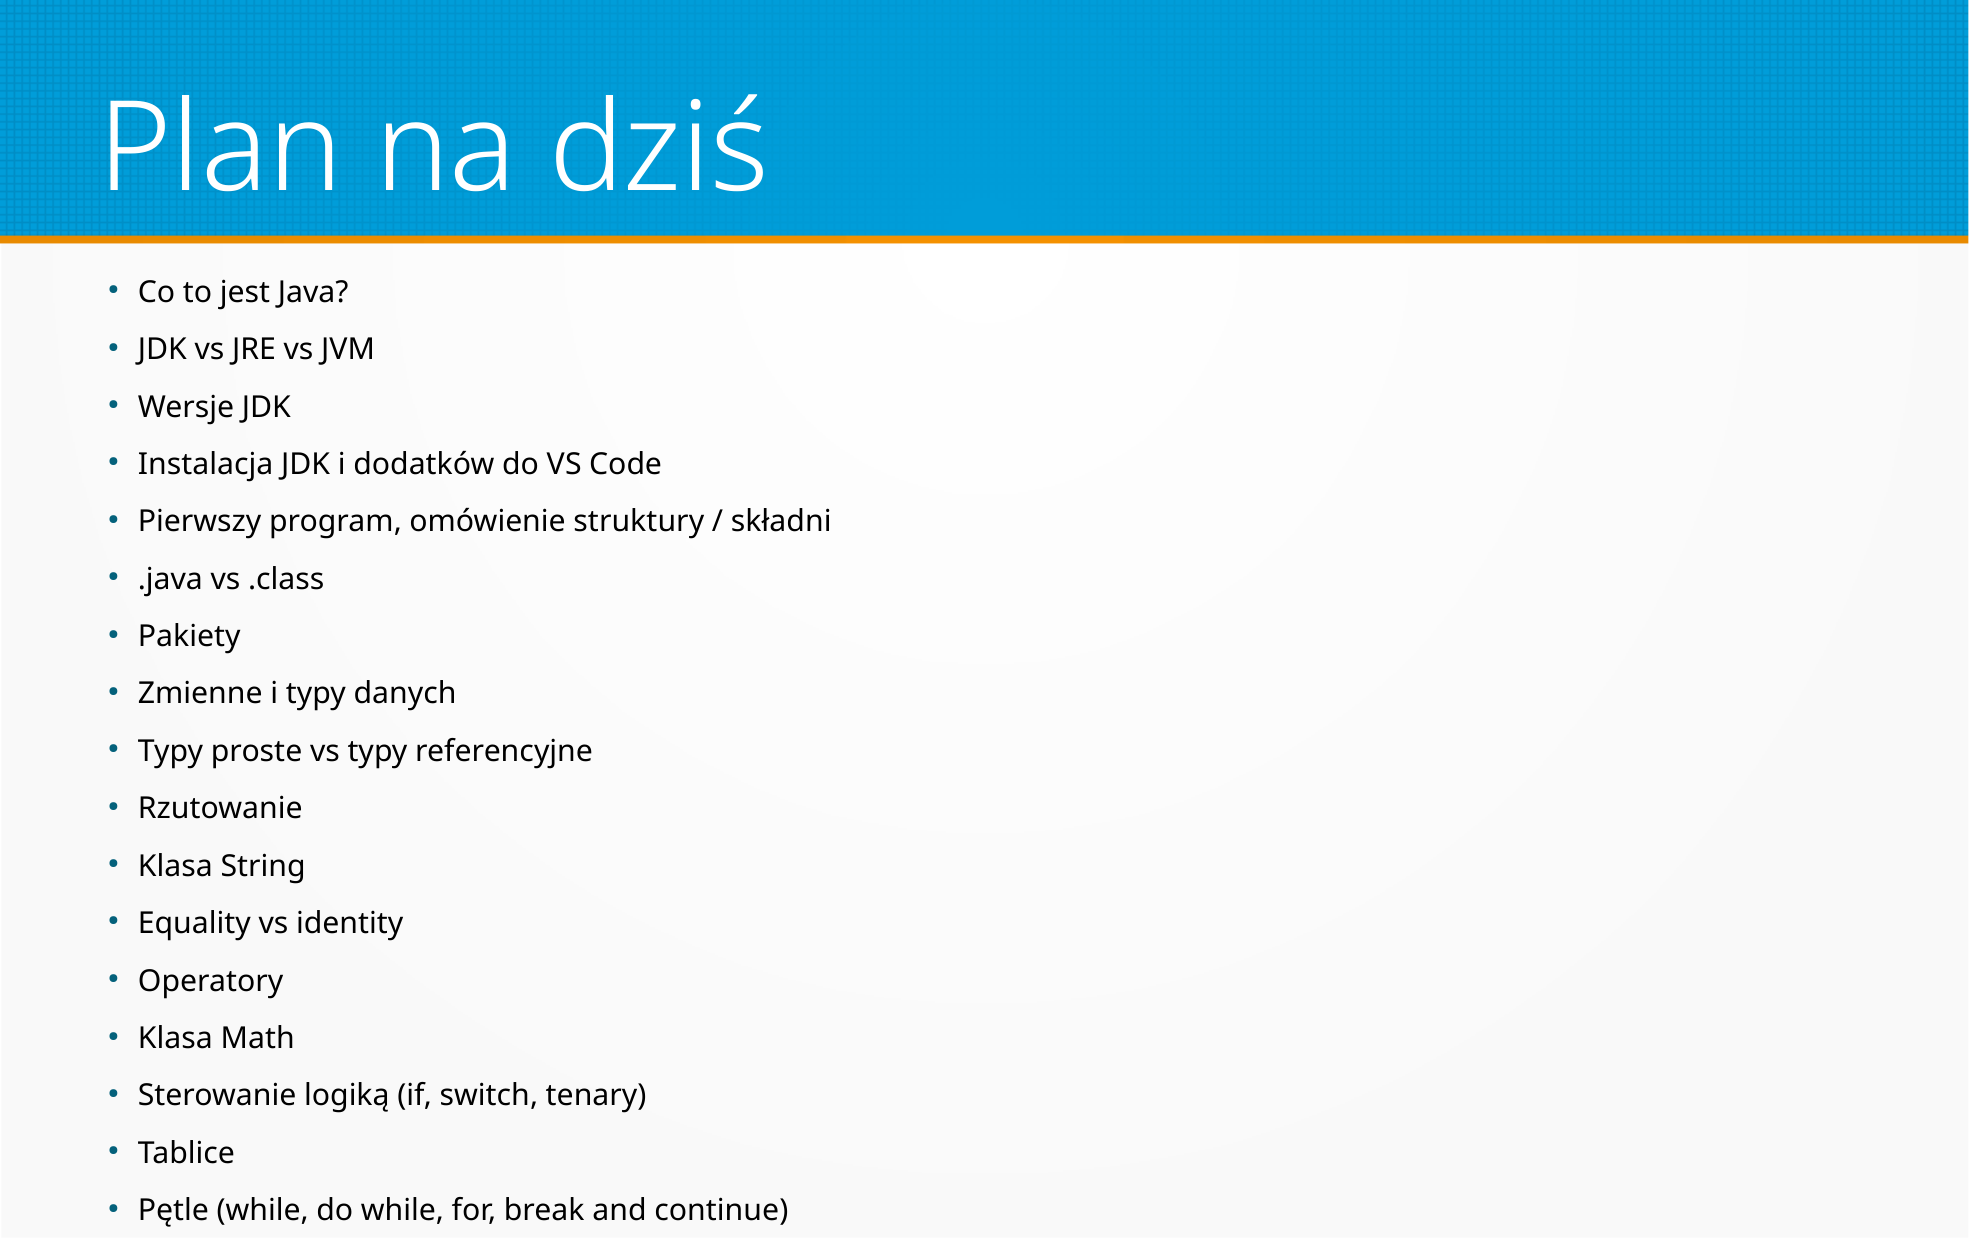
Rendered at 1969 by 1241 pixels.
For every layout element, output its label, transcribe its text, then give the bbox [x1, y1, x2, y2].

list Co to jest Java? JDK vs JRE vs JVM Wersje JDK Instalacja JDK i dodatków do VS Code Pierwszy program, omówienie struktury / składni .java vs .class Pakiety Zmienne i typy danych Typy proste vs typy referencyjne Rzutowanie Klasa String Equality vs identity Operatory Klasa Math Sterowanie logiką (if, switch, tenary) Tablice Pętle (while, do while, for, break and continue) [98, 270, 1861, 1231]
title Plan na dziś [98, 19, 1870, 227]
picture [0, 236, 1969, 1241]
